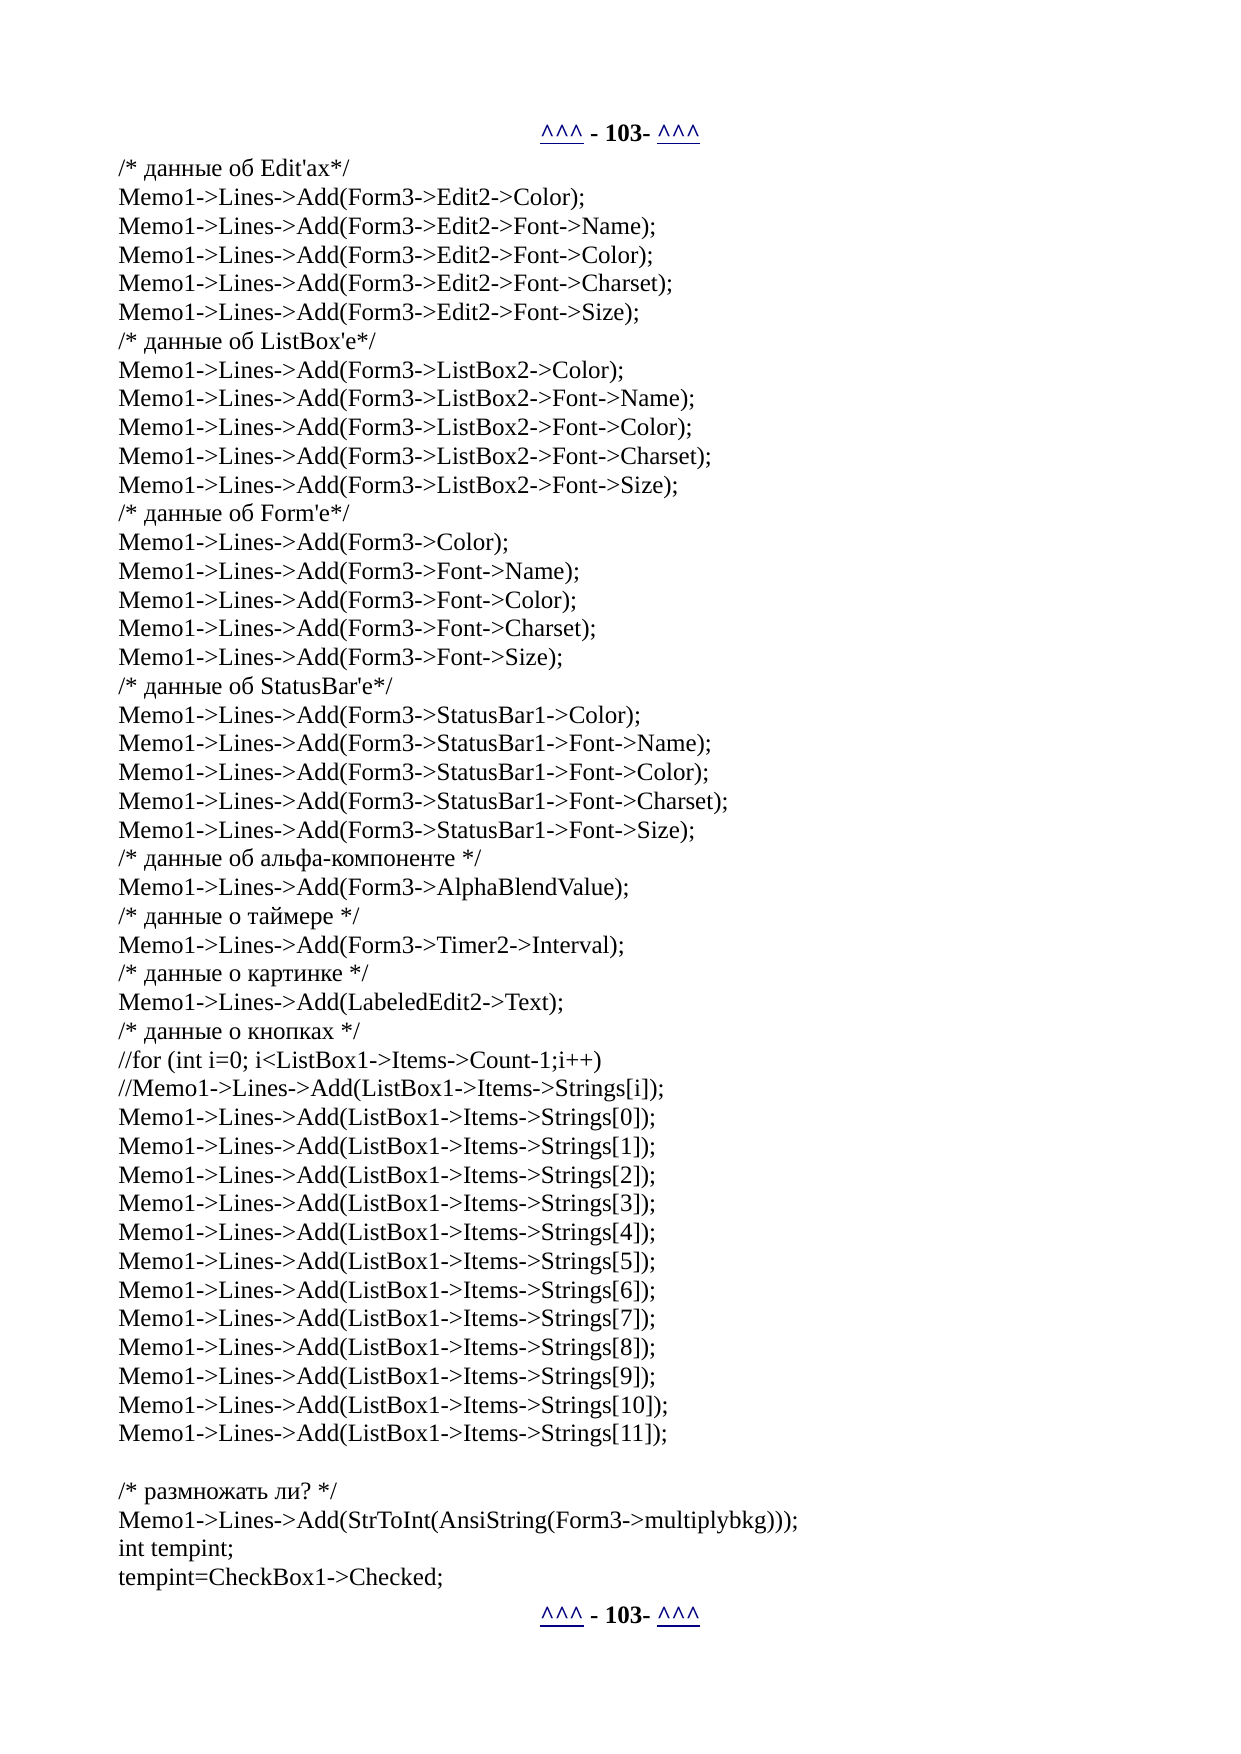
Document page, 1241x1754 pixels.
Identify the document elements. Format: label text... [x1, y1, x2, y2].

text Memo1->Lines->Add(ListBox1->Items->Strings[0]); [118, 1102, 1122, 1131]
text Memo1->Lines->Add(Form3->Color); [118, 527, 1122, 556]
text /* данные об альфа-компоненте */ [118, 843, 1122, 872]
text Memo1->Lines->Add(StrToInt(AnsiString(Form3->multiplybkg))); [118, 1505, 1122, 1533]
text Memo1->Lines->Add(ListBox1->Items->Strings[2]); [118, 1160, 1122, 1188]
text /* данные об Form'e*/ [118, 498, 1122, 527]
text Memo1->Lines->Add(LabeledEdit2->Text); [118, 987, 1122, 1016]
text Memo1->Lines->Add(Form3->ListBox2->Font->Size); [118, 470, 1122, 498]
text Memo1->Lines->Add(ListBox1->Items->Strings[1]); [118, 1131, 1122, 1160]
text /* данные о кнопках */ [118, 1016, 1122, 1045]
text Memo1->Lines->Add(Form3->Edit2->Font->Color); [118, 240, 1122, 268]
text Memo1->Lines->Add(Form3->Edit2->Font->Name); [118, 211, 1122, 240]
text Memo1->Lines->Add(ListBox1->Items->Strings[8]); [118, 1332, 1122, 1361]
text Memo1->Lines->Add(Form3->Font->Charset); [118, 613, 1122, 642]
text Memo1->Lines->Add(ListBox1->Items->Strings[9]); [118, 1361, 1122, 1390]
text Memo1->Lines->Add(ListBox1->Items->Strings[7]); [118, 1303, 1122, 1332]
text Memo1->Lines->Add(Form3->StatusBar1->Font->Size); [118, 815, 1122, 843]
text /* размножать ли? */ [118, 1476, 1122, 1505]
text Memo1->Lines->Add(ListBox1->Items->Strings[6]); [118, 1275, 1122, 1303]
text int tempint; [118, 1533, 1122, 1562]
text Memo1->Lines->Add(Form3->AlphaBlendValue); [118, 872, 1122, 901]
text Memo1->Lines->Add(Form3->Font->Name); [118, 556, 1122, 585]
text /* данные об StatusBar'e*/ [118, 671, 1122, 700]
text tempint=CheckBox1->Checked; [118, 1562, 1122, 1591]
text Memo1->Lines->Add(Form3->Timer2->Interval); [118, 930, 1122, 958]
text /* данные об Edit'ах*/ [118, 153, 1122, 182]
text Memo1->Lines->Add(Form3->StatusBar1->Font->Color); [118, 757, 1122, 786]
text Memo1->Lines->Add(Form3->Edit2->Font->Size); [118, 297, 1122, 326]
text Memo1->Lines->Add(Form3->StatusBar1->Font->Name); [118, 728, 1122, 757]
text Memo1->Lines->Add(ListBox1->Items->Strings[3]); [118, 1188, 1122, 1217]
text Memo1->Lines->Add(ListBox1->Items->Strings[10]); [118, 1390, 1122, 1418]
text Memo1->Lines->Add(Form3->Edit2->Color); [118, 182, 1122, 211]
text Memo1->Lines->Add(ListBox1->Items->Strings[11]); [118, 1418, 1122, 1447]
text /* данные об ListBox'e*/ [118, 326, 1122, 355]
text Memo1->Lines->Add(Form3->ListBox2->Font->Color); [118, 412, 1122, 441]
text Memo1->Lines->Add(ListBox1->Items->Strings[4]); [118, 1217, 1122, 1246]
text Memo1->Lines->Add(Form3->Font->Color); [118, 585, 1122, 613]
text Memo1->Lines->Add(Form3->Edit2->Font->Charset); [118, 268, 1122, 297]
text Memo1->Lines->Add(Form3->ListBox2->Color); [118, 355, 1122, 383]
text /* данные о таймере */ [118, 901, 1122, 930]
text Memo1->Lines->Add(Form3->StatusBar1->Color); [118, 700, 1122, 728]
text //Memo1->Lines->Add(ListBox1->Items->Strings[i]); [118, 1073, 1122, 1102]
text Memo1->Lines->Add(Form3->ListBox2->Font->Charset); [118, 441, 1122, 470]
text Memo1->Lines->Add(ListBox1->Items->Strings[5]); [118, 1246, 1122, 1275]
text Memo1->Lines->Add(Form3->ListBox2->Font->Name); [118, 383, 1122, 412]
text //for (int i=0; i<ListBox1->Items->Count-1;i++) [118, 1045, 1122, 1073]
text Memo1->Lines->Add(Form3->Font->Size); [118, 642, 1122, 671]
text Memo1->Lines->Add(Form3->StatusBar1->Font->Charset); [118, 786, 1122, 815]
text /* данные о картинке */ [118, 958, 1122, 987]
